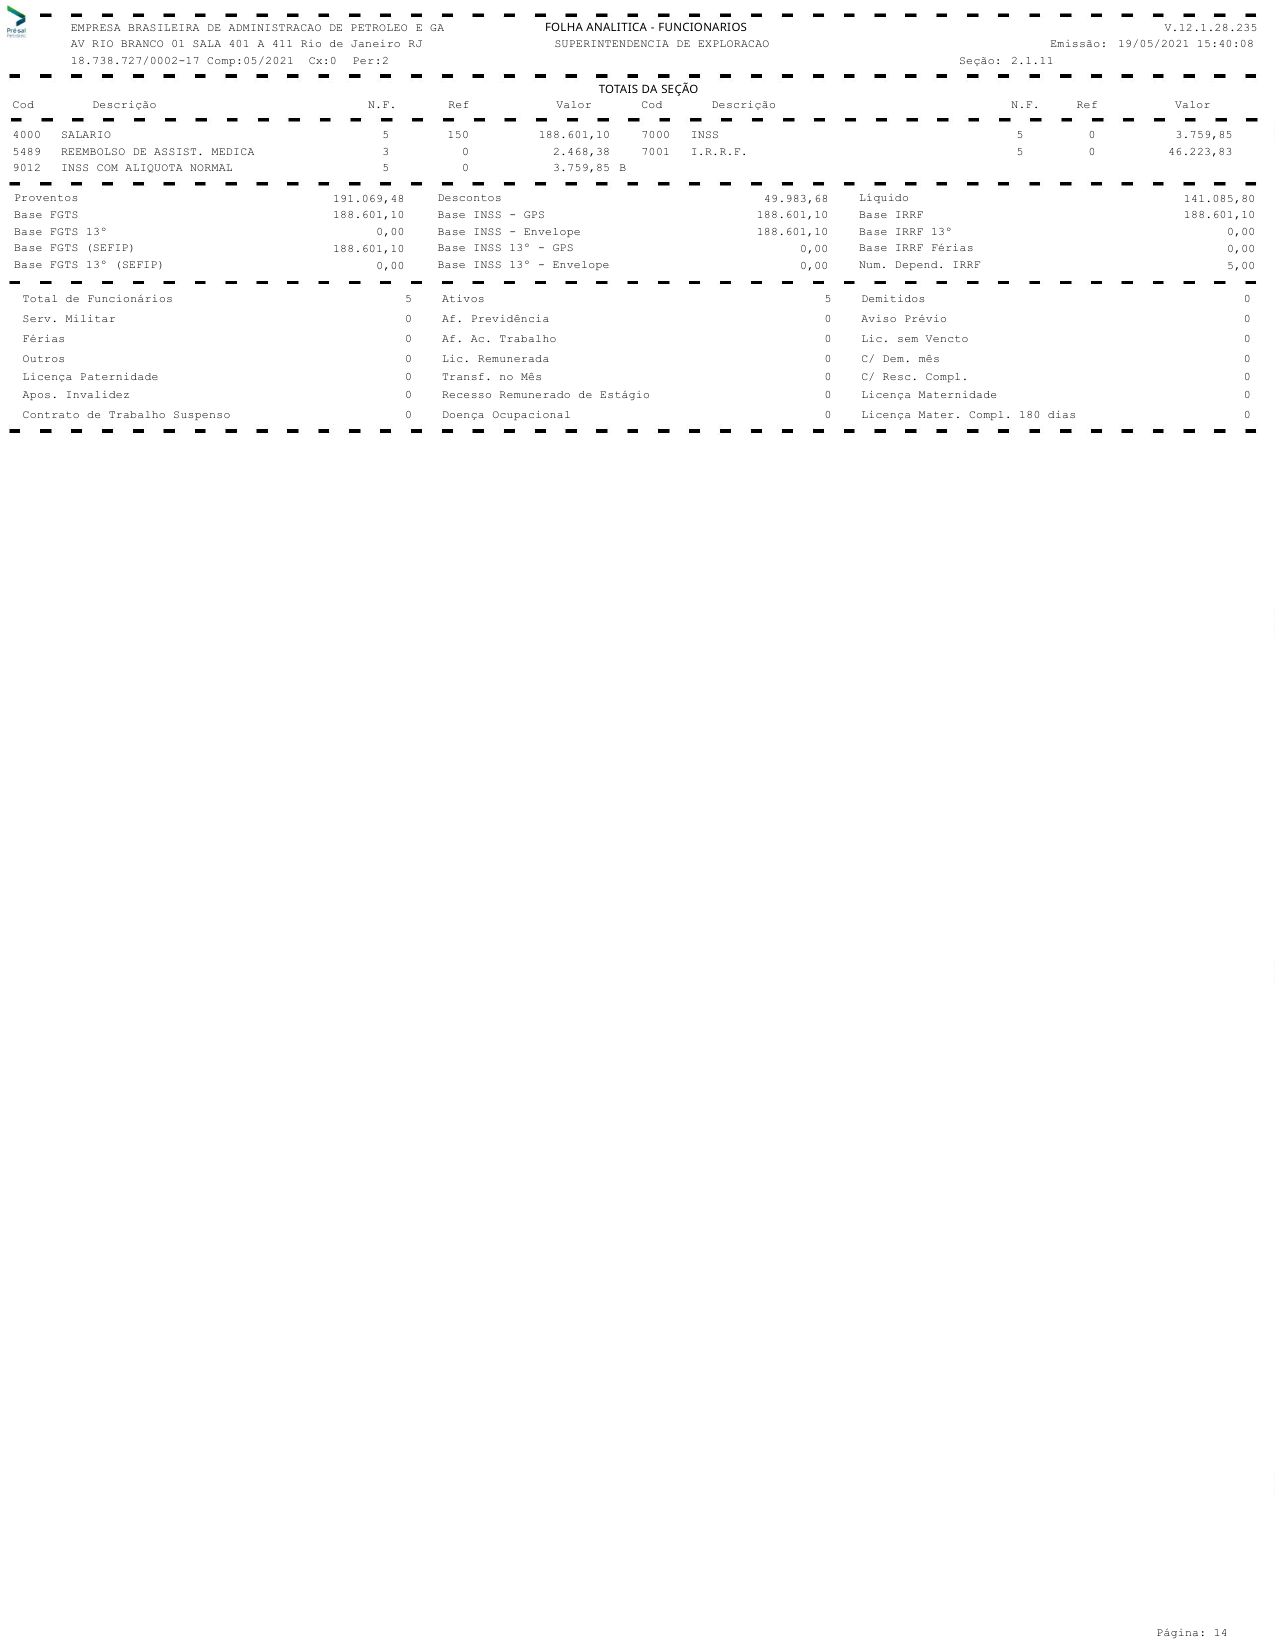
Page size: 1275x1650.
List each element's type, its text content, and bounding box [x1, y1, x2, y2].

text 0,00 [800, 241, 846, 255]
text 0 [1244, 370, 1268, 383]
text 188.601,10 [1184, 208, 1273, 222]
text 7000 [641, 128, 687, 141]
text 0 [1244, 408, 1268, 422]
text Página: 14 [1156, 1626, 1244, 1639]
text 0 [824, 388, 849, 402]
text Férias [22, 332, 83, 345]
text Total de Funcionários [22, 292, 196, 305]
text Apos. Invalidez [22, 388, 179, 402]
text Base FGTS (SEFIP) [14, 241, 188, 254]
text 19/05/2021 15:40:08 [1118, 37, 1275, 50]
text Base INSS - Envelope [437, 224, 635, 238]
text V.12.1.28.235 [1164, 20, 1275, 34]
text Contrato de Trabalho Suspenso [22, 408, 256, 422]
picture [0, 0, 1275, 1650]
text 000 [19, 128, 58, 141]
text Af. Ac. Trabalho [442, 332, 574, 345]
text C/ Dem. mês [861, 352, 986, 365]
text 0 [405, 332, 429, 345]
text Líquido [859, 191, 926, 204]
text Base INSS - GPS [437, 207, 562, 221]
text 5 [382, 161, 406, 174]
text Transf. no Mês [442, 370, 574, 383]
text 0 [824, 312, 849, 325]
text Lic. Remunerada [442, 352, 574, 365]
text Serv. Militar [22, 312, 196, 325]
text 0 [1244, 352, 1268, 365]
text 0 [405, 370, 429, 383]
text 188.601,10 [538, 128, 627, 141]
text 4 [12, 128, 19, 141]
text 0 [462, 144, 486, 158]
text I.R.R.F. [691, 144, 765, 158]
text 0,00 [376, 225, 422, 238]
text 0,00 [1227, 242, 1273, 255]
text N.F. [368, 97, 414, 111]
text 0,00 [1227, 225, 1273, 238]
text 3.759,85 [1175, 128, 1250, 141]
text Outros [22, 352, 83, 365]
text EMPRESA BRASILEIRA DE ADMINISTRACAO DE PETROLEO E GA [71, 20, 469, 34]
text 46.223,83 [1168, 144, 1250, 158]
text Base INSS 13º - Envelope [437, 257, 635, 271]
text 0,00 [376, 258, 422, 272]
text Cod [641, 97, 680, 111]
text 8.738.727/0002-17 Comp:05/2021 Cx:0 Per:2 [78, 53, 414, 67]
text AV RIO BRANCO 01 SALA 401 A 411 Rio de Janeiro RJ [71, 37, 469, 50]
text Doença Ocupacional [442, 408, 675, 422]
text Proventos [14, 191, 96, 204]
text Base IRRF Férias [859, 241, 999, 254]
text Emissão: [1050, 37, 1118, 50]
text Base IRRF [859, 207, 941, 221]
text 0 [405, 408, 429, 422]
text 3 [382, 144, 406, 158]
text 5 [1016, 144, 1041, 158]
text 0 [824, 408, 849, 422]
text 5 [824, 292, 849, 305]
text 5 [1016, 128, 1041, 141]
text 0 [1244, 312, 1268, 325]
text Base IRRF 13º [859, 224, 999, 238]
text FOLHA ANALITICA - FUNCIONARIOS [545, 20, 785, 34]
text Ref [1076, 97, 1115, 111]
text 5 [12, 144, 19, 158]
text Seção: 2.1.11 [959, 53, 1130, 67]
text 188.601,10 [333, 208, 422, 222]
text 3.759,85 B [553, 161, 643, 174]
text 188.601,10 [333, 242, 422, 255]
text Recesso Remunerado de Estágio [442, 388, 675, 402]
text 0 [1244, 332, 1268, 345]
text 1 [71, 53, 95, 67]
text Demitidos [861, 292, 943, 305]
text 188.601,10 [757, 208, 846, 222]
text Licença Maternidade [861, 388, 1018, 402]
text Descrição [92, 97, 174, 111]
text 5,00 [1227, 258, 1273, 272]
text 9 [12, 161, 19, 174]
text 5 [382, 128, 406, 141]
text Descrição [711, 97, 793, 111]
text 141.085,80 [1184, 191, 1273, 205]
text 0 [405, 312, 429, 325]
text C/ Resc. Compl. [861, 370, 1018, 383]
text Valor [556, 97, 609, 111]
text 0 [405, 388, 429, 402]
text Licença Paternidade [22, 370, 179, 383]
text 2.468,38 [553, 144, 627, 158]
text Valor [1175, 97, 1228, 111]
text 0,00 [800, 258, 846, 272]
text Cod [12, 97, 51, 111]
text SALARIO [61, 128, 128, 141]
text N.F. [1011, 97, 1057, 111]
text 0 [824, 332, 849, 345]
text Descontos [437, 191, 519, 204]
text SUPERINTENDENCIA DE EXPLORACAO [554, 37, 795, 50]
text 0 [1088, 144, 1113, 158]
text 0 [1088, 128, 1113, 141]
text Ativos [442, 292, 502, 305]
text Base FGTS [14, 207, 96, 221]
text REEMBOLSO DE ASSIST. MEDICA [61, 144, 280, 158]
text 0 [824, 352, 849, 365]
text 49.983,68 [764, 191, 846, 205]
text Aviso Prévio [861, 312, 964, 325]
text Base FGTS 13º [14, 224, 188, 238]
text Licença Mater. Compl. 180 dias [861, 408, 1102, 422]
text 7001 [641, 144, 687, 158]
text Lic. sem Vencto [861, 332, 986, 345]
text TOTAIS DA SEÇÃO [598, 82, 723, 96]
text 0 [824, 370, 849, 383]
text 5 [405, 292, 429, 305]
text 0 [462, 161, 486, 174]
text Base INSS 13º - GPS [437, 241, 635, 254]
text 188.601,10 [757, 225, 846, 238]
text 0 [405, 352, 429, 365]
text Num. Depend. IRRF [859, 257, 999, 271]
text 0 [1244, 292, 1268, 305]
text 0 [1244, 388, 1268, 402]
text Base FGTS 13º (SEFIP) [14, 257, 188, 271]
text Af. Previdência [442, 312, 567, 325]
text INSS [691, 128, 765, 141]
text Ref [448, 97, 487, 111]
text 191.069,48 [333, 191, 422, 205]
text 489 [19, 144, 58, 158]
text INSS COM ALIQUOTA NORMAL [61, 161, 280, 174]
text 150 [447, 128, 486, 141]
text 012 [19, 161, 58, 174]
